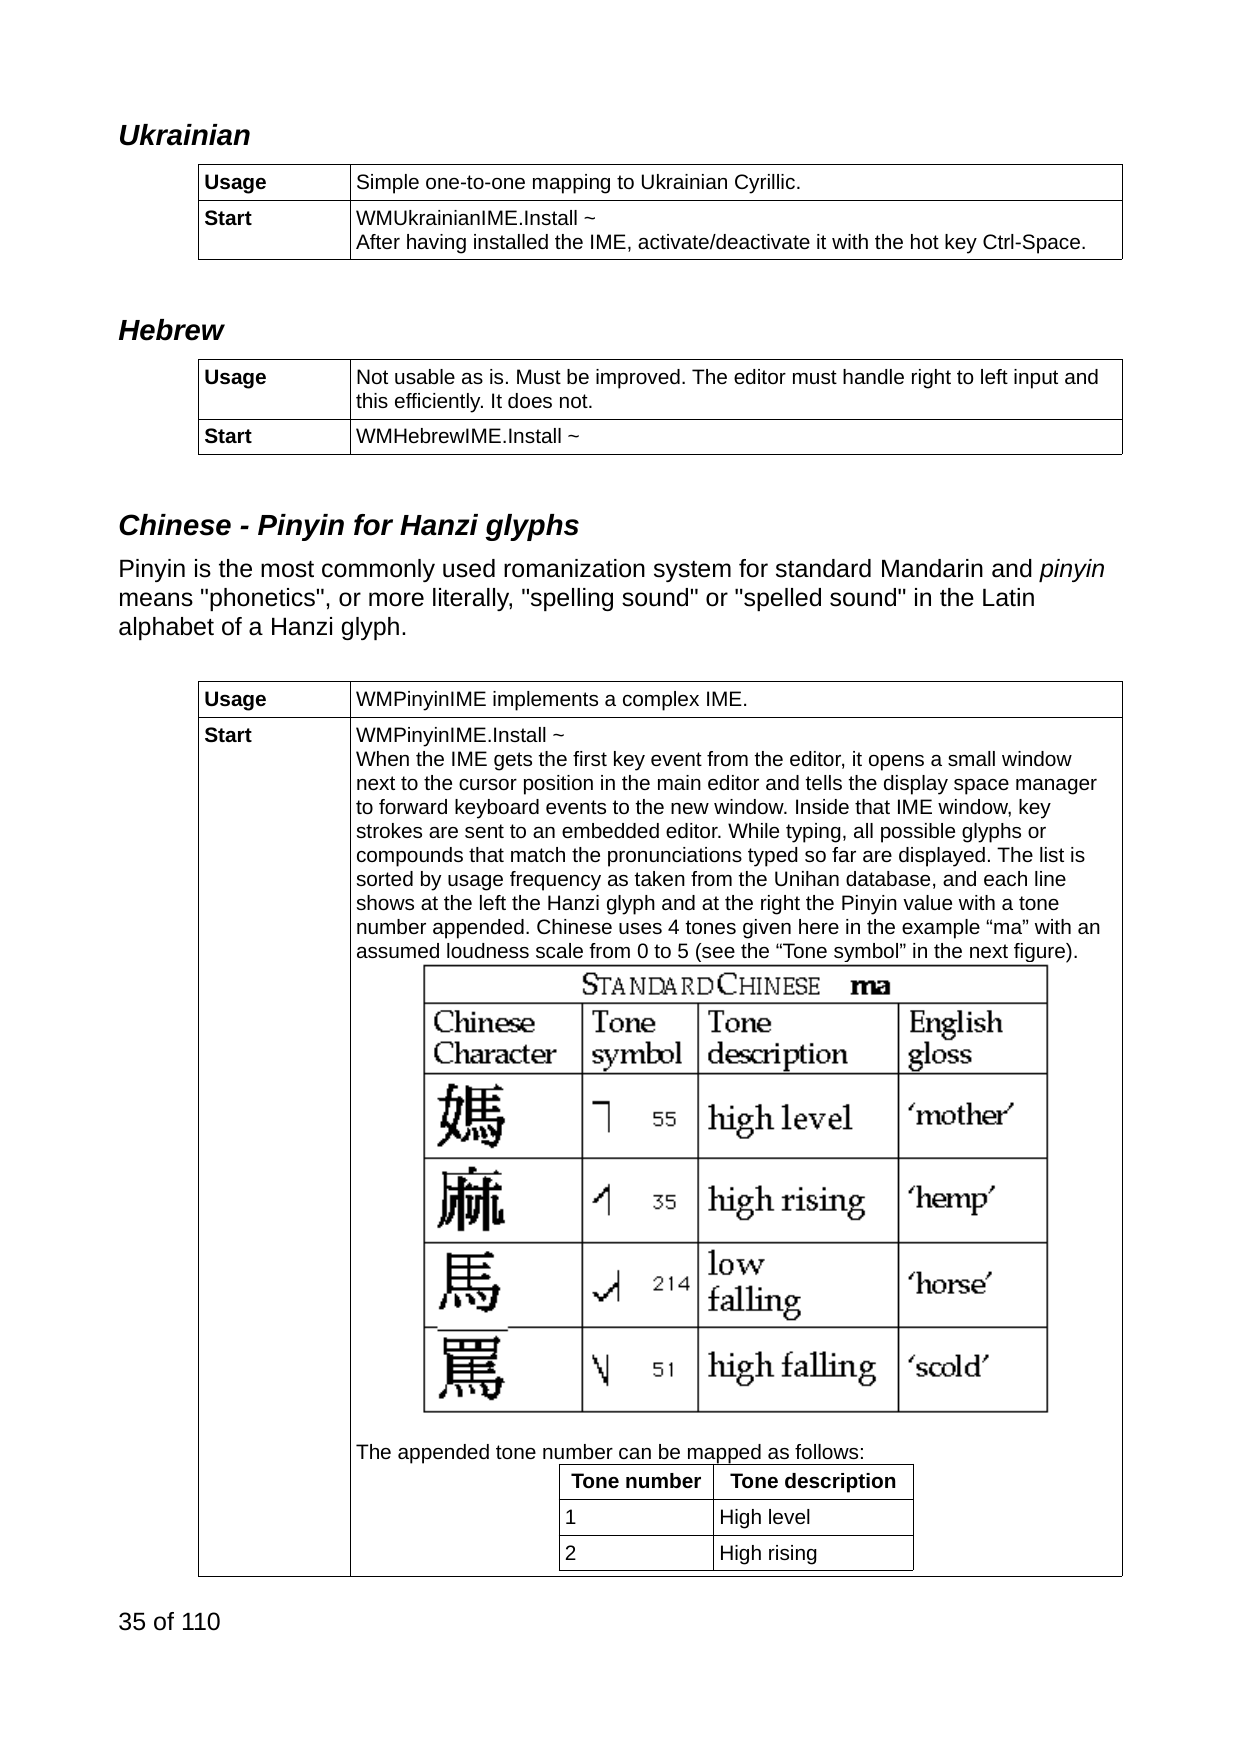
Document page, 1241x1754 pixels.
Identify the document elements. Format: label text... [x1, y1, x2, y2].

subtitle Ukrainian [118, 118, 1122, 152]
table_cell 1 [560, 1500, 713, 1534]
table_cell 2 [560, 1536, 713, 1570]
table_cell Start [199, 201, 350, 259]
table_cell The appended tone number can be mapped as follows: [351, 963, 1122, 1576]
table_header Not usable as is. Must be improved. The editor must handle right to left input and this efficiently. It does not. [351, 360, 1122, 418]
subtitle Hebrew [118, 313, 1122, 347]
table_header Simple one-to-one mapping to Ukrainian Cyrillic. [351, 165, 1122, 200]
table_header WMPinyinIME implements a complex IME. [351, 682, 1122, 717]
table_cell WMHebrewIME.Install ~ [351, 420, 1122, 454]
table_header Usage [199, 360, 350, 418]
table_header Usage [199, 165, 350, 200]
text Pinyin is the most commonly used romanization system for standard Mandarin and pinyin means "phonetics", or more literally, "spelling sound" or "spelled sound" in the Latin alphabet of a Hanzi glyph. [118, 554, 1122, 640]
table_cell WMUkrainianIME.Install ~ After having installed the IME, activate/deactivate it with the hot key Ctrl-Space. [351, 201, 1122, 259]
table_cell High level [714, 1500, 913, 1534]
table_header Usage [199, 682, 350, 717]
table_cell WMPinyinIME.Install ~ When the IME gets the first key event from the editor, it opens a small window next to the cursor position in the main editor and tells the display space manager to forward keyboard events to the new window. Inside that IME window, key strokes are sent to an embedded editor. While typing, all possible glyphs or compounds that match the pronunciations typed so far are displayed. The list is sorted by usage frequency as taken from the Unihan database, and each line shows at the left the Hanzi glyph and at the right the Pinyin value with a tone number appended. Chinese uses 4 tones given here in the example “ma” with an assumed loudness scale from 0 to 5 (see the “Tone symbol” in the next figure). [351, 718, 1122, 962]
table_header Tone number [560, 1465, 713, 1499]
table_header Tone description [714, 1465, 913, 1499]
subtitle Chinese - Pinyin for Hanzi glyphs [118, 508, 1122, 541]
table_cell Start [199, 718, 350, 1576]
table_cell Start [199, 420, 350, 454]
table_cell High rising [714, 1536, 913, 1570]
picture [419, 962, 1053, 1416]
